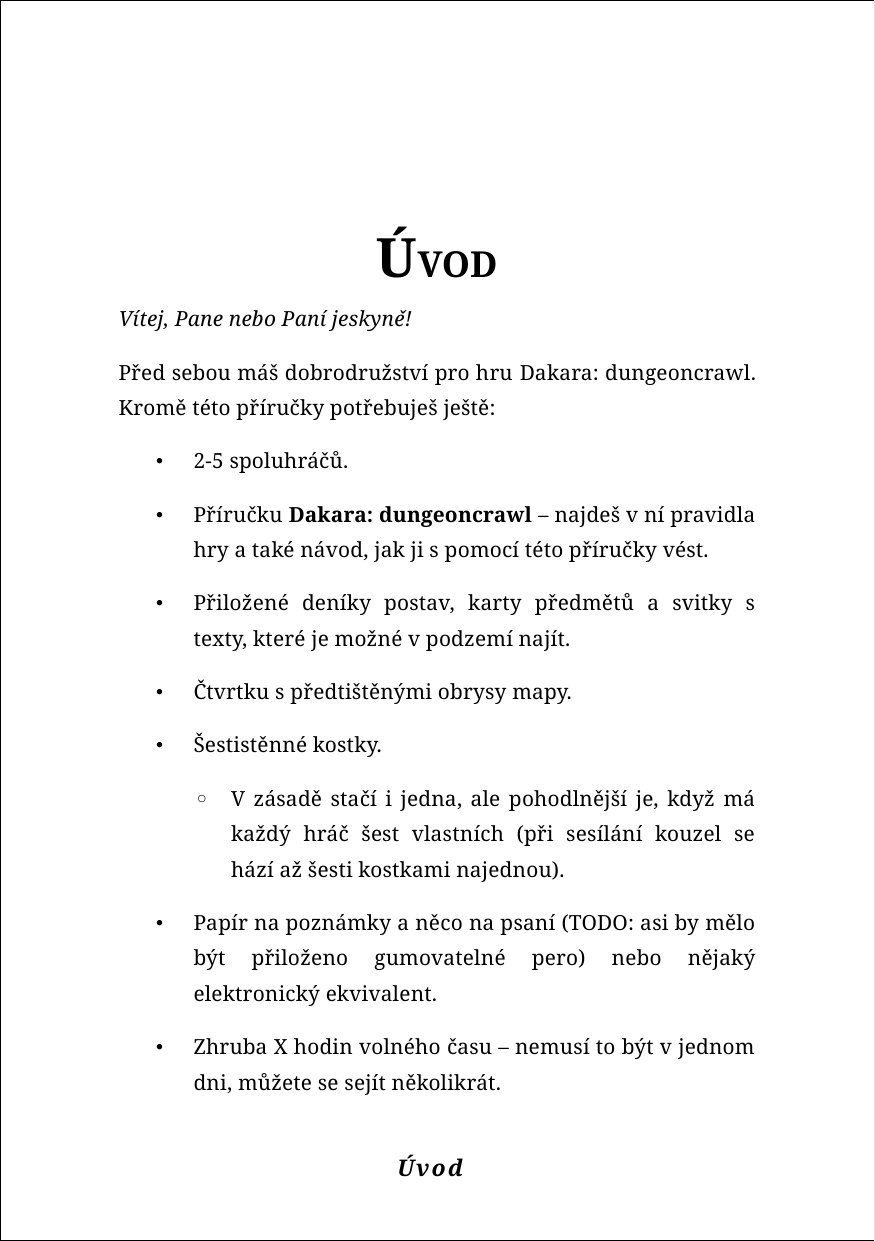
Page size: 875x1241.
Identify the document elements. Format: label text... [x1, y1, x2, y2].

list Čtvrtku s předtištěnými obrysy mapy. [156, 677, 756, 706]
text Vítej, Pane nebo Paní jeskyně! [118, 304, 756, 333]
list Příručku Dakara: dungeoncrawl – najdeš v ní pravidla hry a také návod, jak ji s pomocí této příručky vést. [156, 500, 756, 564]
list 2-5 spoluhráčů. [156, 447, 756, 475]
list Papír na poznámky a něco na psaní (TODO: asi by mělo být přiloženo gumovatelné pero) nebo nějaký elektronický ekvivalent. [156, 908, 756, 1007]
list Přiložené deníky postav, karty předmětů a svitky s texty, které je možné v podzemí najít. [156, 588, 756, 652]
list Zhruba X hodin volného času – nemusí to být v jednom dni, můžete se sejít několikrát. [156, 1032, 756, 1096]
text Před sebou máš dobrodružství pro hru Dakara: dungeoncrawl. Kromě této příručky potřebuješ ještě: [118, 358, 756, 422]
list Šestistěnné kostky. [156, 731, 756, 759]
list V zásadě stačí i jedna, ale pohodlnější je, když má každý hráč šest vlastních (při sesílání kouzel se hází až šesti kostkami najednou). [193, 784, 756, 883]
subtitle Úvod [118, 219, 756, 293]
